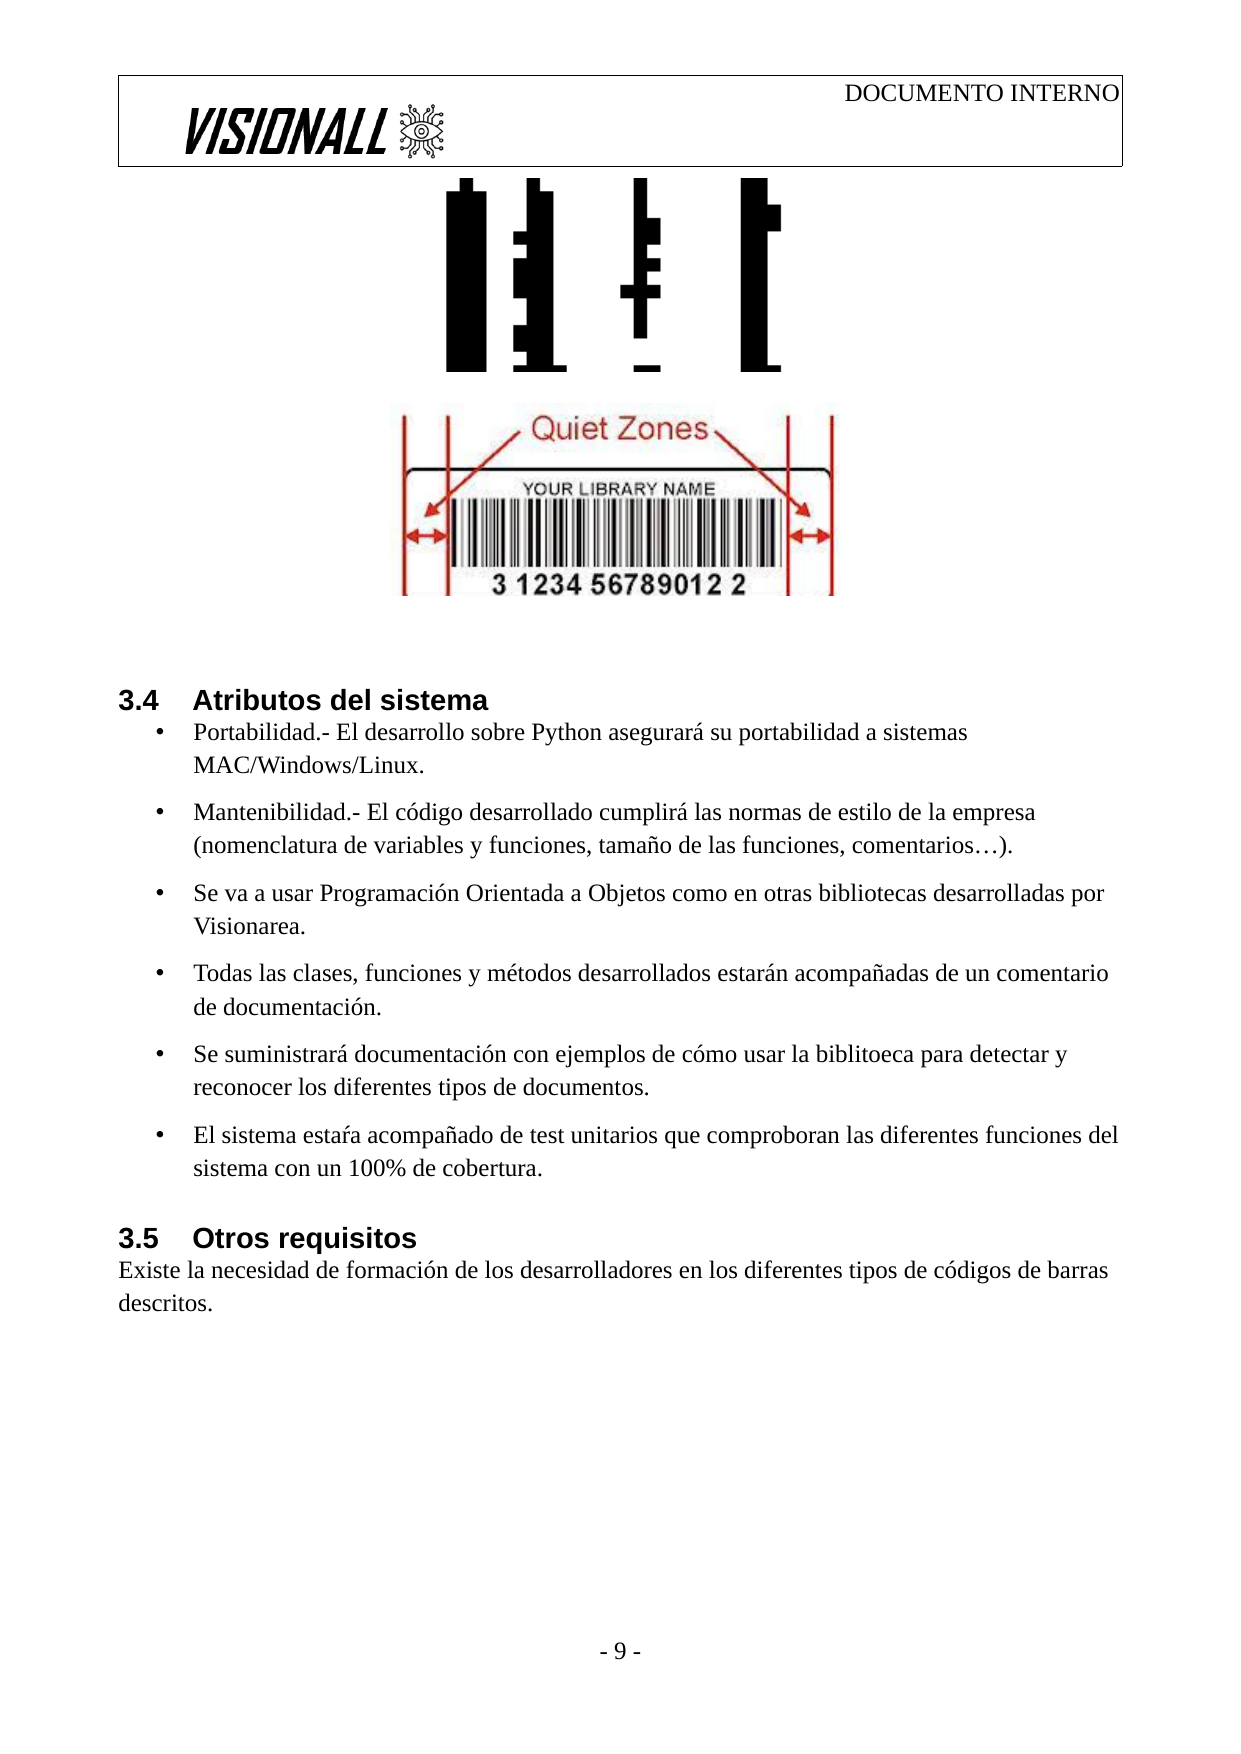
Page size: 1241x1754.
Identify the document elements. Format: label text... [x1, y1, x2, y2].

list Todas las clases, funciones y métodos desarrollados estarán acompañadas de un comentario de documentación. [156, 958, 1122, 1020]
list Portabilidad.- El desarrollo sobre Python asegurará su portabilidad a sistemas MAC/Windows/Linux. [156, 717, 1122, 778]
subtitle Atributos del sistema [118, 683, 1122, 717]
subtitle Otros requisitos [118, 1221, 1122, 1255]
text Existe la necesidad de formación de los desarrolladores en los diferentes tipos de códigos de barras descritos. [118, 1255, 1122, 1317]
list El sistema estaŕa acompañado de test unitarios que comproboran las diferentes funciones del sistema con un 100% de cobertura. [156, 1120, 1122, 1182]
list Se suministrará documentación con ejemplos de cómo usar la biblitoeca para detectar y reconocer los diferentes tipos de documentos. [156, 1039, 1122, 1101]
list Se va a usar Programación Orientada a Objetos como en otras bibliotecas desarrolladas por Visionarea. [156, 878, 1122, 940]
list Mantenibilidad.- El código desarrollado cumplirá las normas de estilo de la empresa (nomenclatura de variables y funciones, tamaño de las funciones, comentarios…). [156, 797, 1122, 859]
